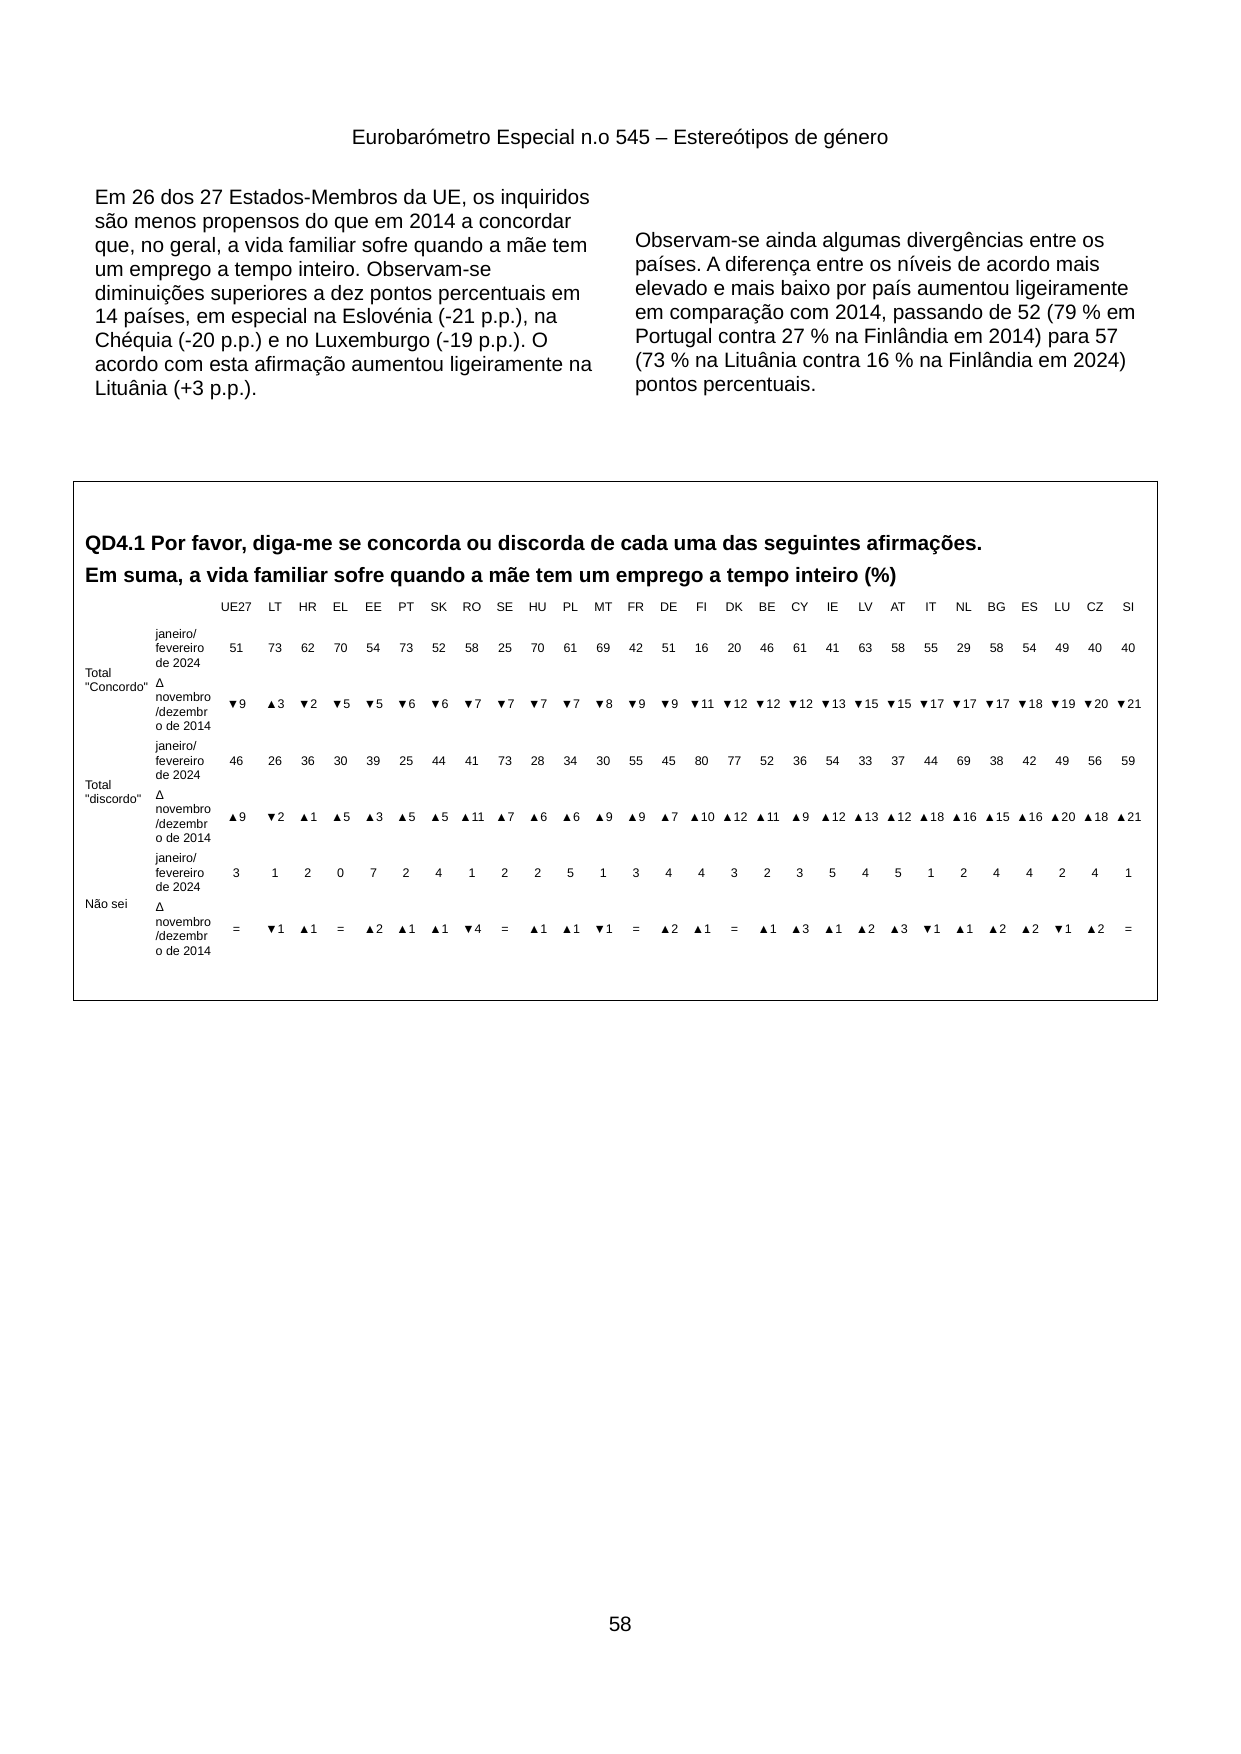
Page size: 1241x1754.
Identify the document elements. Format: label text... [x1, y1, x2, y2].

table_cell 0 [324, 848, 357, 897]
table_cell 77 [718, 736, 751, 785]
table_cell ▼1 [1046, 897, 1078, 960]
table_cell ▲5 [422, 785, 455, 848]
table_cell ▲5 [324, 785, 357, 848]
table_cell Em suma, a vida familiar sofre quando a mãe tem um emprego a tempo inteiro (%) [82, 559, 1111, 591]
table_cell ▼18 [1013, 673, 1046, 736]
table_cell ▲3 [882, 897, 914, 960]
table_cell ▲1 [291, 897, 324, 960]
table_cell ▲1 [751, 897, 783, 960]
table_cell ▼17 [980, 673, 1013, 736]
table_cell ▲7 [488, 785, 521, 848]
table_cell Total "discordo" [82, 736, 152, 848]
table_cell [1111, 559, 1145, 591]
table_cell 36 [291, 736, 324, 785]
table_cell janeiro/fevereiro de 2024 [153, 736, 214, 785]
table_cell ▲16 [1013, 785, 1046, 848]
table_cell SI [1111, 591, 1145, 623]
table_cell PL [554, 591, 587, 623]
table_cell 4 [1079, 848, 1111, 897]
table_header QD4.1 Por favor, diga-me se concorda ou discorda de cada uma das seguintes afirmações. [82, 526, 1111, 559]
table_cell ▲16 [947, 785, 980, 848]
table_cell 69 [587, 624, 619, 672]
table_cell ▼12 [783, 673, 816, 736]
table_cell 42 [1013, 736, 1046, 785]
table_cell DK [718, 591, 751, 623]
table_cell ▼2 [259, 785, 291, 848]
table_cell = [718, 897, 751, 960]
table_cell DE [652, 591, 685, 623]
table_cell ▼1 [587, 897, 619, 960]
table_cell ▲18 [914, 785, 947, 848]
table_cell CZ [1079, 591, 1111, 623]
table_cell ▼11 [685, 673, 718, 736]
table_cell = [619, 897, 652, 960]
table_cell 26 [259, 736, 291, 785]
table_cell UE27 [214, 591, 258, 623]
table_cell ▲15 [980, 785, 1013, 848]
table_cell ▼8 [587, 673, 619, 736]
table_cell ▲9 [783, 785, 816, 848]
table_cell 73 [488, 736, 521, 785]
table_cell 44 [914, 736, 947, 785]
table_cell EE [357, 591, 389, 623]
table_cell 70 [521, 624, 554, 672]
text Em 26 dos 27 Estados-Membros da UE, os inquiridos são menos propensos do que em 2014 a concordar que, no geral, a vida familiar sofre quando a mãe tem um emprego a tempo inteiro. Observam-se diminuições superiores a dez pontos percentuais em 14 países, em especial na Eslovénia (-21 p.p.), na Chéquia (-20 p.p.) e no Luxemburgo (-19 p.p.). O acordo com esta afirmação aumentou ligeiramente na Lituânia (+3 p.p.). [94, 184, 605, 400]
table_cell 2 [751, 848, 783, 897]
table_cell ▲9 [587, 785, 619, 848]
table_cell 58 [455, 624, 488, 672]
table_cell = [1111, 897, 1145, 960]
table_cell ▲11 [455, 785, 488, 848]
table_cell 28 [521, 736, 554, 785]
table_cell 38 [980, 736, 1013, 785]
table_cell 70 [324, 624, 357, 672]
table_cell 33 [849, 736, 882, 785]
table_cell ▲2 [849, 897, 882, 960]
table_cell [153, 591, 214, 623]
table_cell janeiro/fevereiro de 2024 [153, 848, 214, 897]
table_cell Δ novembro/dezembro de 2014 [153, 897, 214, 960]
table_cell Total "Concordo" [82, 624, 152, 736]
table_cell ▼7 [554, 673, 587, 736]
table_cell 54 [1013, 624, 1046, 672]
table_cell ▲6 [554, 785, 587, 848]
table_cell ▼20 [1079, 673, 1111, 736]
table_cell IT [914, 591, 947, 623]
table_cell 1 [1111, 848, 1145, 897]
table_cell BG [980, 591, 1013, 623]
table_cell = [488, 897, 521, 960]
table_cell 4 [422, 848, 455, 897]
table_header [1111, 526, 1145, 559]
table_cell 39 [357, 736, 389, 785]
table_cell 52 [422, 624, 455, 672]
table_cell ▼19 [1046, 673, 1078, 736]
table_cell ▼15 [849, 673, 882, 736]
table_cell 20 [718, 624, 751, 672]
table_cell ▼9 [214, 673, 258, 736]
table_cell ▲3 [783, 897, 816, 960]
table_cell 30 [324, 736, 357, 785]
table_cell ▼5 [357, 673, 389, 736]
table_cell EL [324, 591, 357, 623]
table_cell ▲12 [816, 785, 849, 848]
table_cell ▲2 [357, 897, 389, 960]
table_cell janeiro/fevereiro de 2024 [153, 624, 214, 672]
table_cell 61 [554, 624, 587, 672]
table_cell ▲1 [291, 785, 324, 848]
table_cell 41 [816, 624, 849, 672]
table_cell PT [390, 591, 422, 623]
table_cell 4 [980, 848, 1013, 897]
table_cell 4 [849, 848, 882, 897]
table_cell ▲2 [1013, 897, 1046, 960]
table_cell 2 [947, 848, 980, 897]
table_cell 55 [619, 736, 652, 785]
table_cell ▼13 [816, 673, 849, 736]
table_cell ▲1 [521, 897, 554, 960]
table_cell 55 [914, 624, 947, 672]
table_cell ▲12 [882, 785, 914, 848]
table_cell ▼2 [291, 673, 324, 736]
table_cell 56 [1079, 736, 1111, 785]
table_cell 73 [259, 624, 291, 672]
table_cell ▼1 [914, 897, 947, 960]
table_cell ▲20 [1046, 785, 1078, 848]
table_cell Δ novembro/dezembro de 2014 [153, 785, 214, 848]
table_cell ▼6 [390, 673, 422, 736]
table_cell 80 [685, 736, 718, 785]
table_cell ▲1 [422, 897, 455, 960]
table_cell 2 [390, 848, 422, 897]
table_cell 37 [882, 736, 914, 785]
text Observam-se ainda algumas divergências entre os países. A diferença entre os níveis de acordo mais elevado e mais baixo por país aumentou ligeiramente em comparação com 2014, passando de 52 (79 % em Portugal contra 27 % na Finlândia em 2014) para 57 (73 % na Lituânia contra 16 % na Finlândia em 2024) pontos percentuais. [635, 228, 1146, 396]
table_cell 5 [554, 848, 587, 897]
table_cell 1 [455, 848, 488, 897]
table_cell 25 [488, 624, 521, 672]
table_cell ▲10 [685, 785, 718, 848]
table_cell FR [619, 591, 652, 623]
table_cell ▼7 [521, 673, 554, 736]
table_cell ▲1 [816, 897, 849, 960]
table_cell Não sei [82, 848, 152, 960]
table_cell SK [422, 591, 455, 623]
table_cell AT [882, 591, 914, 623]
table_cell RO [455, 591, 488, 623]
table_cell LU [1046, 591, 1078, 623]
table_cell 49 [1046, 624, 1078, 672]
table_cell 42 [619, 624, 652, 672]
table_cell ▲9 [619, 785, 652, 848]
table_cell = [324, 897, 357, 960]
table_cell ▼5 [324, 673, 357, 736]
table_cell ▼7 [455, 673, 488, 736]
table_cell 1 [259, 848, 291, 897]
table_cell ▲1 [947, 897, 980, 960]
table_cell 3 [718, 848, 751, 897]
table_cell ▼17 [947, 673, 980, 736]
table_cell 1 [587, 848, 619, 897]
table_cell 4 [652, 848, 685, 897]
table_cell 30 [587, 736, 619, 785]
table_cell ▲3 [259, 673, 291, 736]
table_cell 59 [1111, 736, 1145, 785]
table_cell 2 [291, 848, 324, 897]
table_cell ▲1 [685, 897, 718, 960]
table_cell 52 [751, 736, 783, 785]
table_cell ▼15 [882, 673, 914, 736]
table_cell 4 [685, 848, 718, 897]
table_cell 40 [1111, 624, 1145, 672]
table_cell 7 [357, 848, 389, 897]
table_cell ▲5 [390, 785, 422, 848]
table_cell 58 [882, 624, 914, 672]
table_cell 73 [390, 624, 422, 672]
table_cell 3 [619, 848, 652, 897]
table_cell ▲18 [1079, 785, 1111, 848]
table_cell ▲9 [214, 785, 258, 848]
table_cell CY [783, 591, 816, 623]
table_cell 2 [488, 848, 521, 897]
table_cell 5 [882, 848, 914, 897]
table_cell FI [685, 591, 718, 623]
table_cell 44 [422, 736, 455, 785]
table_cell 61 [783, 624, 816, 672]
table_cell HU [521, 591, 554, 623]
table_cell [82, 591, 152, 623]
table_cell ▼4 [455, 897, 488, 960]
table_cell ▲3 [357, 785, 389, 848]
table_cell ▼9 [652, 673, 685, 736]
table_cell 2 [1046, 848, 1078, 897]
table_cell ▼12 [751, 673, 783, 736]
table_cell Δ novembro/dezembro de 2014 [153, 673, 214, 736]
table_cell ▼9 [619, 673, 652, 736]
table_cell 46 [214, 736, 258, 785]
table_cell MT [587, 591, 619, 623]
table_cell LV [849, 591, 882, 623]
table_cell 49 [1046, 736, 1078, 785]
table_cell 54 [816, 736, 849, 785]
table_cell 25 [390, 736, 422, 785]
table_cell 3 [214, 848, 258, 897]
table_cell ES [1013, 591, 1046, 623]
table_cell ▲21 [1111, 785, 1145, 848]
table_cell 4 [1013, 848, 1046, 897]
table_cell BE [751, 591, 783, 623]
table_cell 51 [214, 624, 258, 672]
table_cell NL [947, 591, 980, 623]
table_cell LT [259, 591, 291, 623]
table_cell ▲1 [554, 897, 587, 960]
table_cell ▲7 [652, 785, 685, 848]
table_cell ▲2 [1079, 897, 1111, 960]
table_cell 40 [1079, 624, 1111, 672]
table_cell 29 [947, 624, 980, 672]
table_cell 69 [947, 736, 980, 785]
table_cell 36 [783, 736, 816, 785]
table_cell ▲1 [390, 897, 422, 960]
table_cell ▲2 [980, 897, 1013, 960]
table_cell ▼1 [259, 897, 291, 960]
table_cell ▼7 [488, 673, 521, 736]
table_cell IE [816, 591, 849, 623]
table_cell ▼17 [914, 673, 947, 736]
table_cell ▼6 [422, 673, 455, 736]
table_cell 34 [554, 736, 587, 785]
table_cell ▼12 [718, 673, 751, 736]
table_cell 58 [980, 624, 1013, 672]
table_cell 62 [291, 624, 324, 672]
table_cell 2 [521, 848, 554, 897]
table_cell 3 [783, 848, 816, 897]
table_cell ▲12 [718, 785, 751, 848]
table_cell 51 [652, 624, 685, 672]
table_cell ▲11 [751, 785, 783, 848]
table_cell = [214, 897, 258, 960]
table_cell 41 [455, 736, 488, 785]
table_cell 45 [652, 736, 685, 785]
table_cell SE [488, 591, 521, 623]
table_cell ▲2 [652, 897, 685, 960]
table_cell 5 [816, 848, 849, 897]
table_cell 63 [849, 624, 882, 672]
table_cell 46 [751, 624, 783, 672]
table_cell 16 [685, 624, 718, 672]
table_cell HR [291, 591, 324, 623]
table_cell 54 [357, 624, 389, 672]
table_cell ▼21 [1111, 673, 1145, 736]
table_cell 1 [914, 848, 947, 897]
table_cell ▲6 [521, 785, 554, 848]
table_cell ▲13 [849, 785, 882, 848]
